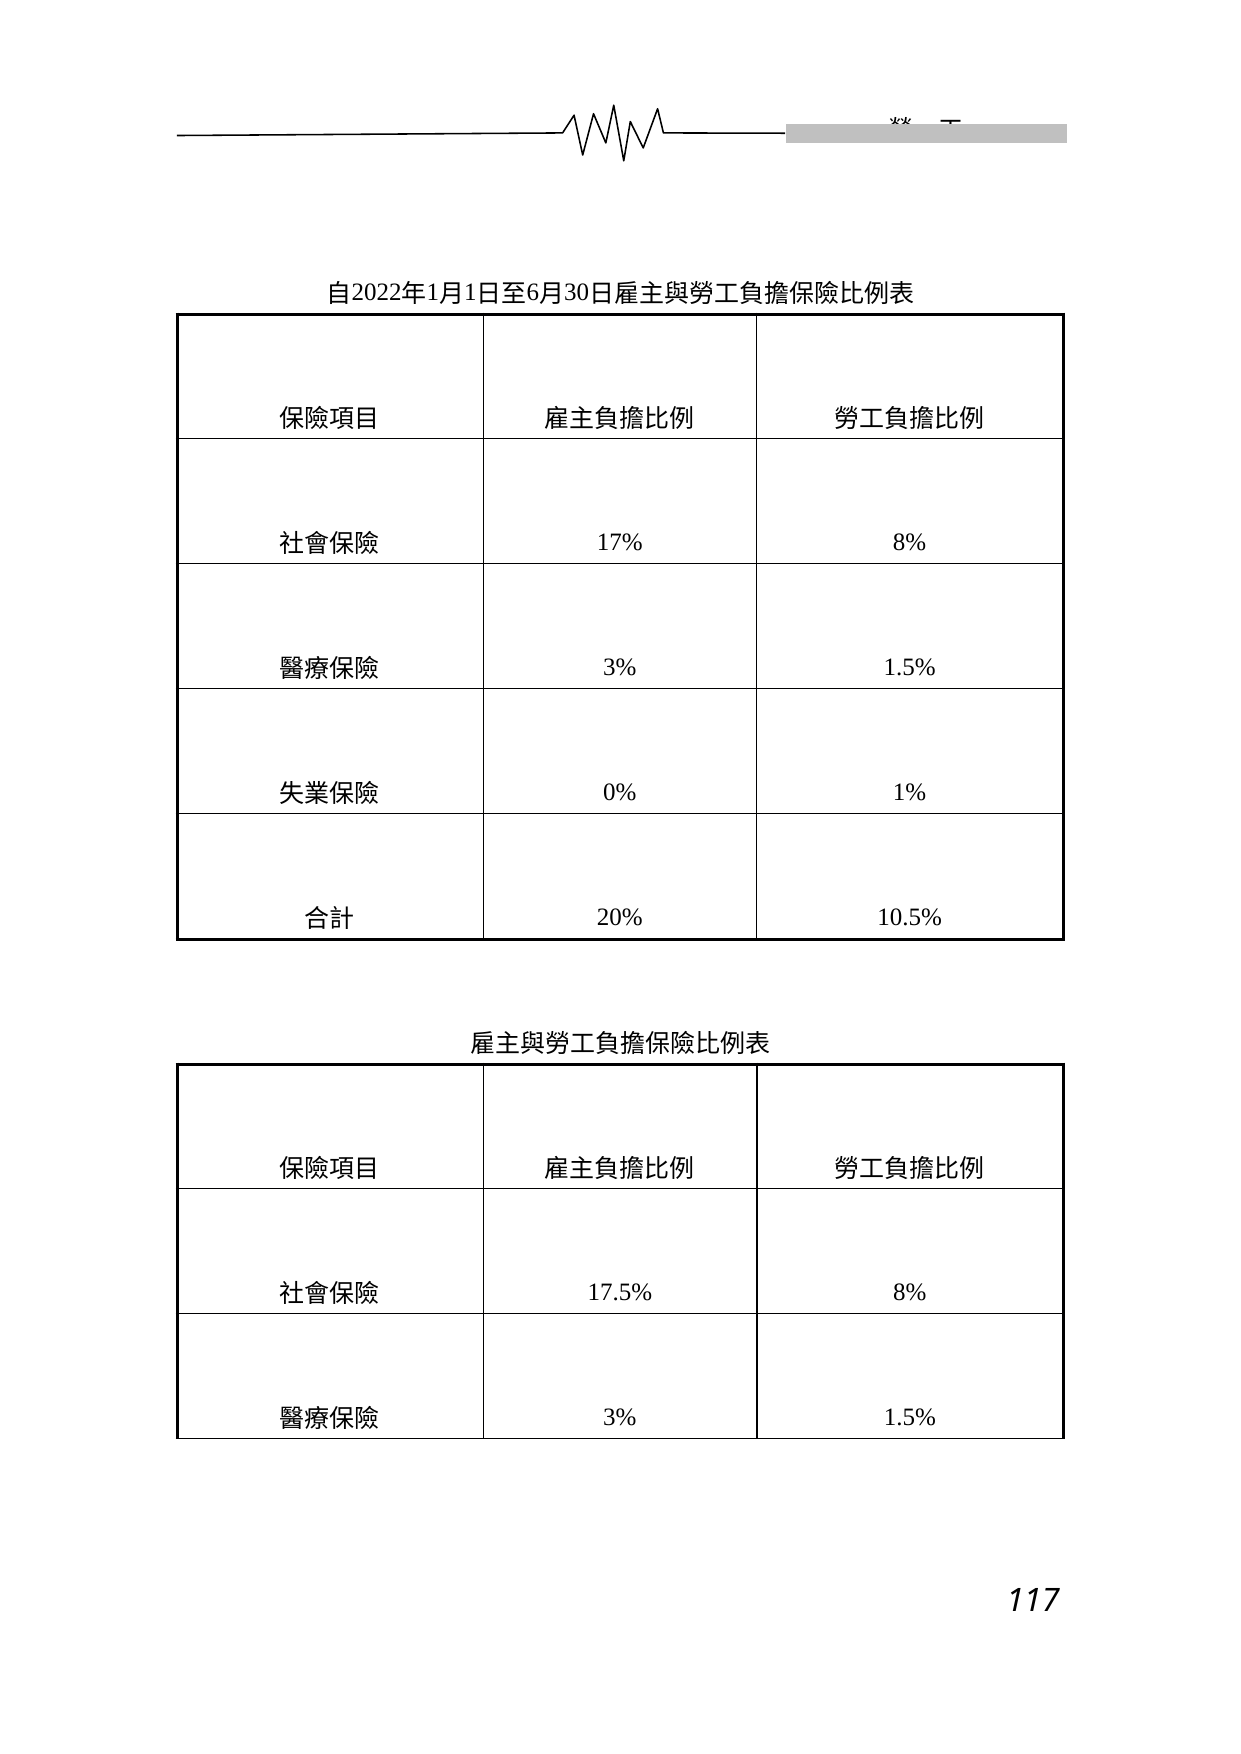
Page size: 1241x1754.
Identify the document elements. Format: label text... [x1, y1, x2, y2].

table_header 保險項目 [179, 316, 483, 438]
table_cell 3% [484, 564, 756, 688]
table_cell 醫療保險 [179, 564, 483, 688]
table_cell 1% [757, 689, 1062, 813]
table_cell 社會保險 [179, 1189, 483, 1313]
table_cell 社會保險 [179, 439, 483, 563]
table_cell 17% [484, 439, 756, 563]
table_header 雇主負擔比例 [484, 1066, 756, 1188]
table_header 雇主負擔比例 [484, 316, 756, 438]
table_cell 10.5% [757, 814, 1062, 938]
table_header 勞工負擔比例 [758, 1066, 1062, 1188]
table_cell 3% [484, 1314, 756, 1438]
table_cell 0% [484, 689, 756, 813]
table_cell 1.5% [758, 1314, 1062, 1438]
table_cell 17.5% [484, 1189, 756, 1313]
table_cell 失業保險 [179, 689, 483, 813]
table_cell 8% [758, 1189, 1062, 1313]
text 自2022年1月1日至6月30日雇主與勞工負擔保險比例表 [177, 250, 1063, 313]
table_header 保險項目 [179, 1066, 483, 1188]
table_cell 1.5% [757, 564, 1062, 688]
table_cell 醫療保險 [179, 1314, 483, 1438]
table_cell 8% [757, 439, 1062, 563]
table_cell 20% [484, 814, 756, 938]
table_cell 合計 [179, 814, 483, 938]
text 雇主與勞工負擔保險比例表 [177, 1000, 1063, 1063]
table_header 勞工負擔比例 [757, 316, 1062, 438]
